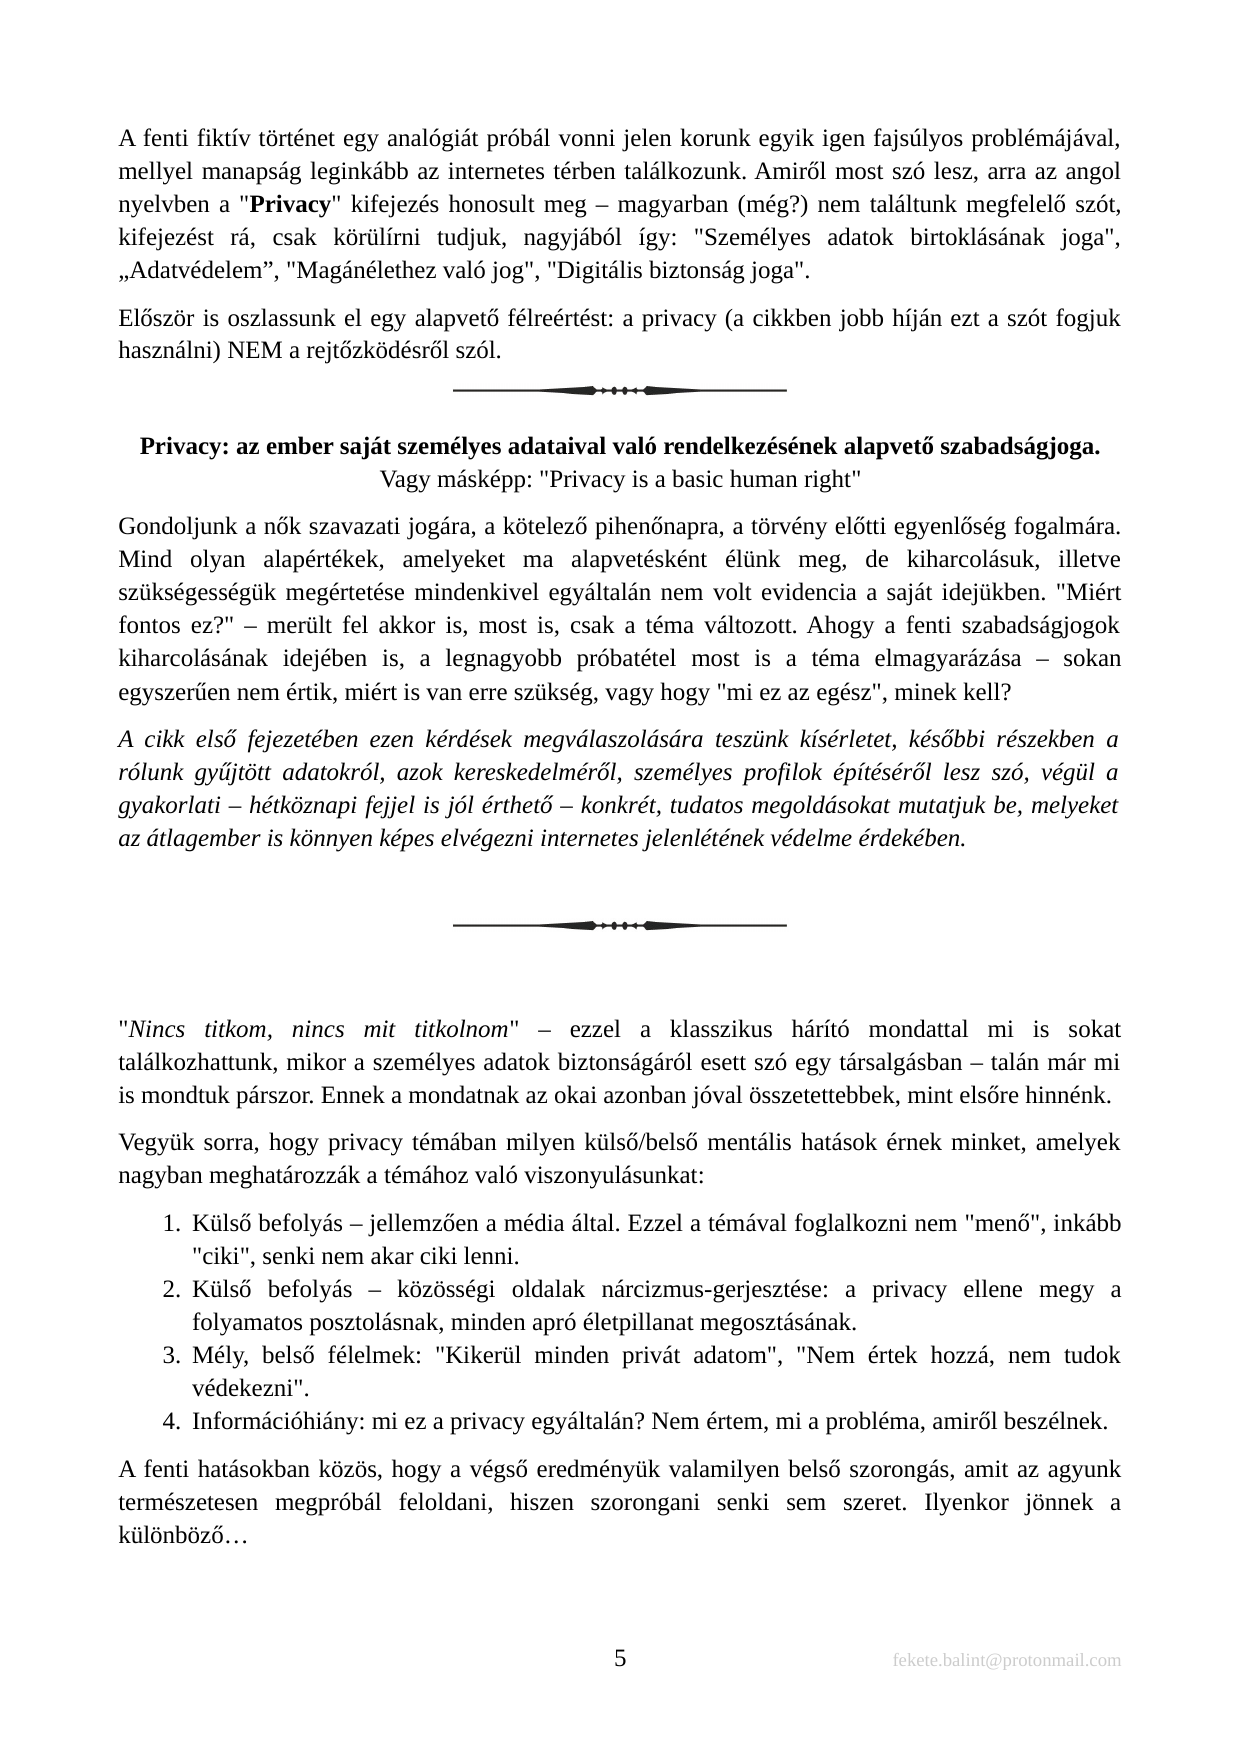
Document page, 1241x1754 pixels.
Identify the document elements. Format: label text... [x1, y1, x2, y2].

text A fenti fiktív történet egy analógiát próbál vonni jelen korunk egyik igen fajsúlyos problémájával, mellyel manapság leginkább az internetes térben találkozunk. Amiről most szó lesz, arra az angol nyelvben a "Privacy" kifejezés honosult meg – magyarban (még?) nem találtunk megfelelő szót, kifejezést rá, csak körülírni tudjuk, nagyjából így: "Személyes adatok birtoklásának joga", „Adatvédelem”, "Magánélethez való jog", "Digitális biztonság joga". [118, 123, 1122, 284]
picture [451, 918, 789, 932]
text A cikk első fejezetében ezen kérdések megválaszolására teszünk kísérletet, későbbi részekben a rólunk gyűjtött adatokról, azok kereskedelméről, személyes profilok építéséről lesz szó, végül a gyakorlati – hétköznapi fejjel is jól érthető – konkrét, tudatos megoldásokat mutatjuk be, melyeket az átlagember is könnyen képes elvégezni internetes jelenlétének védelme érdekében. [118, 724, 1122, 852]
list Külső befolyás – jellemzően a média által. Ezzel a témával foglalkozni nem "menő", inkább "ciki", senki nem akar ciki lenni. [162, 1208, 1122, 1270]
picture [451, 383, 789, 397]
text A fenti hatásokban közös, hogy a végső eredményük valamilyen belső szorongás, amit az agyunk természetesen megpróbál feloldani, hiszen szorongani senki sem szeret. Ilyenkor jönnek a különböző… [118, 1454, 1122, 1548]
text "Nincs titkom, nincs mit titkolnom" – ezzel a klasszikus hárító mondattal mi is sokat találkozhattunk, mikor a személyes adatok biztonságáról esett szó egy társalgásban – talán már mi is mondtuk párszor. Ennek a mondatnak az okai azonban jóval összetettebbek, mint elsőre hinnénk. [118, 1014, 1122, 1108]
list Külső befolyás – közösségi oldalak nárcizmus-gerjesztése: a privacy ellene megy a folyamatos posztolásnak, minden apró életpillanat megosztásának. [162, 1274, 1122, 1336]
list Információhiány: mi ez a privacy egyáltalán? Nem értem, mi a probléma, amiről beszélnek. [162, 1406, 1122, 1435]
text Privacy: az ember saját személyes adataival való rendelkezésének alapvető szabadságjoga. Vagy másképp: "Privacy is a basic human right" [118, 431, 1122, 493]
list Mély, belső félelmek: "Kikerül minden privát adatom", "Nem értek hozzá, nem tudok védekezni". [162, 1340, 1122, 1402]
text Először is oszlassunk el egy alapvető félreértést: a privacy (a cikkben jobb híján ezt a szót fogjuk használni) NEM a rejtőzködésről szól. [118, 303, 1122, 364]
text Gondoljunk a nők szavazati jogára, a kötelező pihenőnapra, a törvény előtti egyenlőség fogalmára. Mind olyan alapértékek, amelyeket ma alapvetésként élünk meg, de kiharcolásuk, illetve szükségességük megértetése mindenkivel egyáltalán nem volt evidencia a saját idejükben. "Miért fontos ez?" – merült fel akkor is, most is, csak a téma változott. Ahogy a fenti szabadságjogok kiharcolásának idejében is, a legnagyobb próbatétel most is a téma elmagyarázása – sokan egyszerűen nem értik, miért is van erre szükség, vagy hogy "mi ez az egész", minek kell? [118, 511, 1122, 705]
text Vegyük sorra, hogy privacy témában milyen külső/belső mentális hatások érnek minket, amelyek nagyban meghatározzák a témához való viszonyulásunkat: [118, 1127, 1122, 1189]
